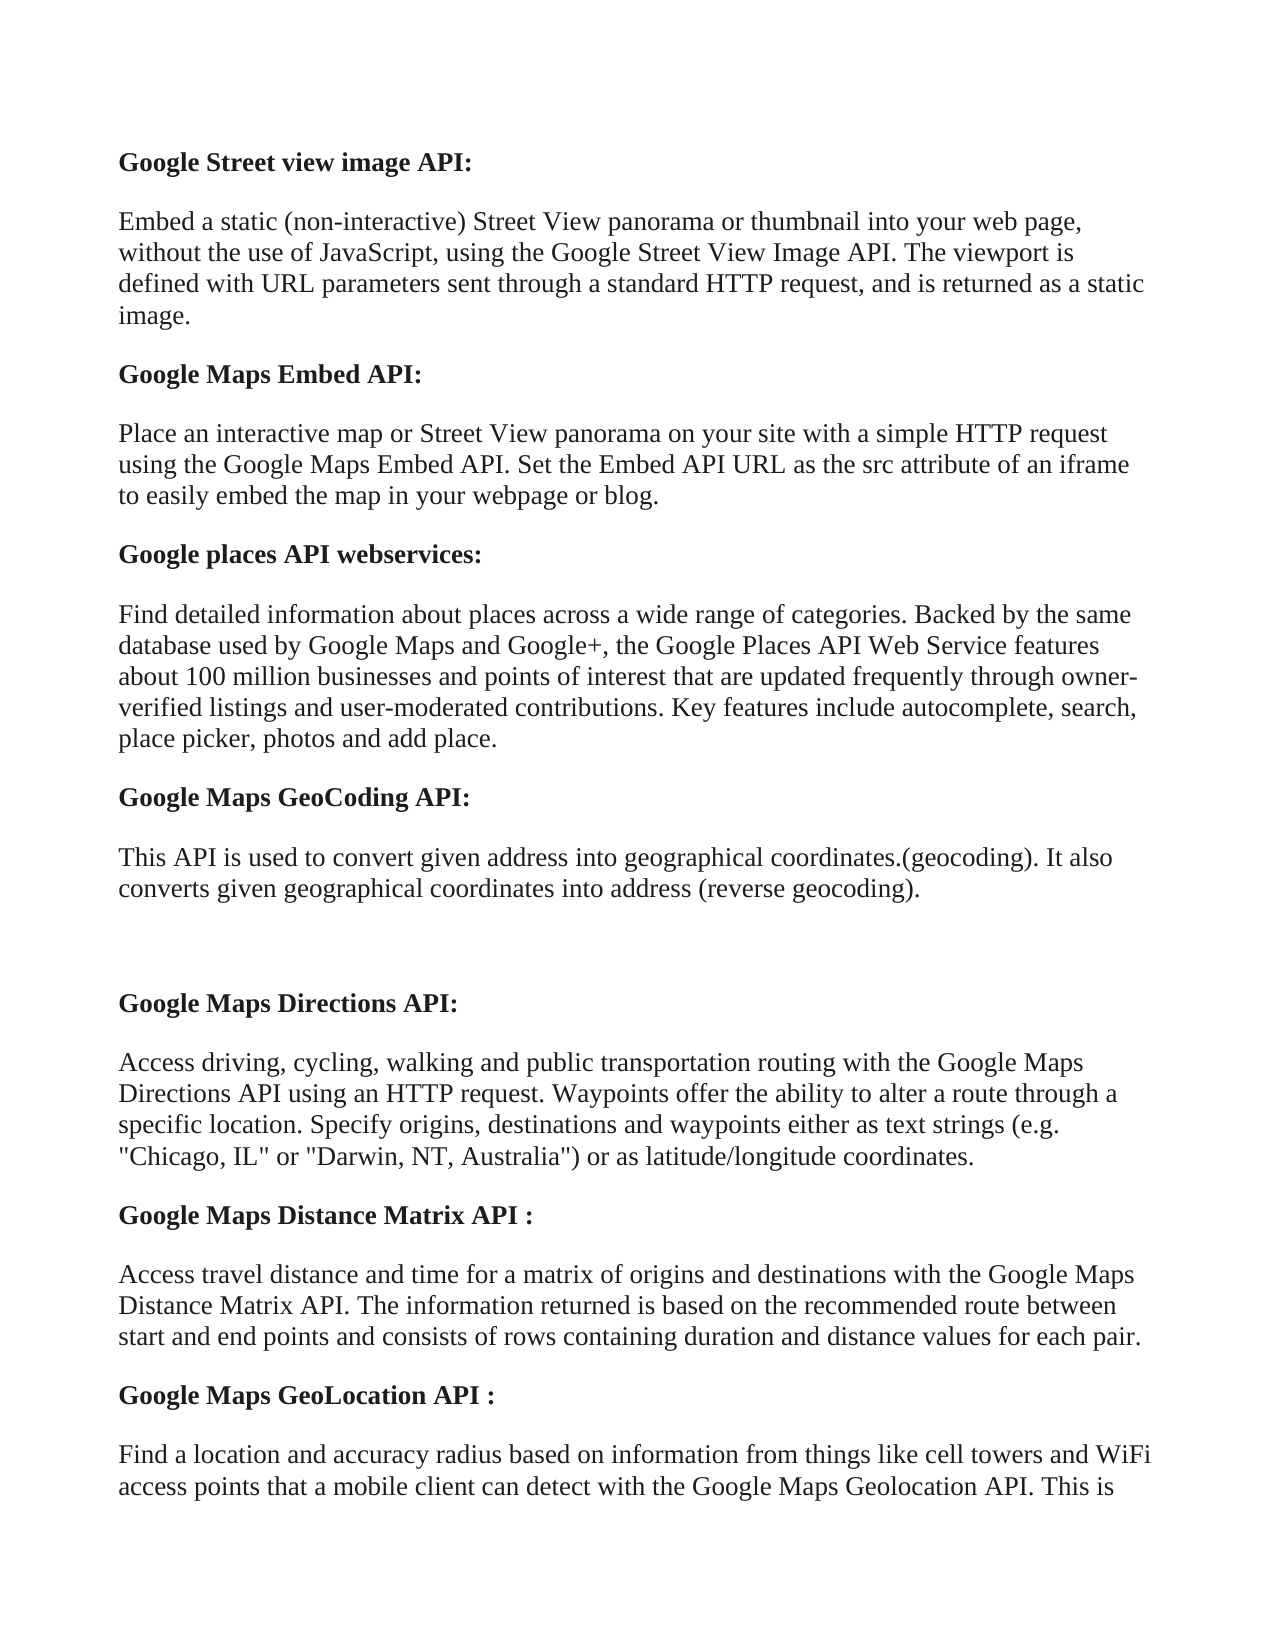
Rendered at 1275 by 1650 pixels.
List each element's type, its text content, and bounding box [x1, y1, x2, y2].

text Access travel distance and time for a matrix of origins and destinations with the Google Maps Distance Matrix API. The information returned is based on the recommended route between start and end points and consists of rows containing duration and distance values for each pair. [118, 1258, 1157, 1351]
text Google Maps Directions API: [118, 987, 1157, 1018]
text Find detailed information about places across a wide range of categories. Backed by the same database used by Google Maps and Google+, the Google Places API Web Service features about 100 million businesses and points of interest that are updated frequently through owner-verified listings and user-moderated contributions. Key features include autocomplete, search, place picker, photos and add place. [118, 598, 1157, 753]
text This API is used to convert given address into geographical coordinates.(geocoding). It also converts given geographical coordinates into address (reverse geocoding). [118, 841, 1157, 903]
text Google Maps GeoCoding API: [118, 781, 1157, 813]
text Google Maps Embed API: [118, 358, 1157, 389]
text Google Maps Distance Matrix API : [118, 1199, 1157, 1230]
text Google Street view image API: [118, 146, 1157, 177]
text Embed a static (non-interactive) Street View panorama or thumbnail into your web page, without the use of JavaScript, using the Google Street View Image API. The viewport is defined with URL parameters sent through a standard HTTP request, and is returned as a static image. [118, 205, 1157, 330]
text Google Maps GeoLocation API : [118, 1379, 1157, 1411]
text Google places API webservices: [118, 538, 1157, 570]
text Access driving, cycling, walking and public transportation routing with the Google Maps Directions API using an HTTP request. Waypoints offer the ability to alter a route through a specific location. Specify origins, destinations and waypoints either as text strings (e.g. "Chicago, IL" or "Darwin, NT, Australia") or as latitude/longitude coordinates. [118, 1046, 1157, 1171]
text Place an interactive map or Street View panorama on your site with a simple HTTP request using the Google Maps Embed API. Set the Embed API URL as the src attribute of an iframe to easily embed the map in your webpage or blog. [118, 417, 1157, 511]
text Find a location and accuracy radius based on information from things like cell towers and WiFi access points that a mobile client can detect with the Google Maps Geolocation API. This is [118, 1438, 1157, 1501]
